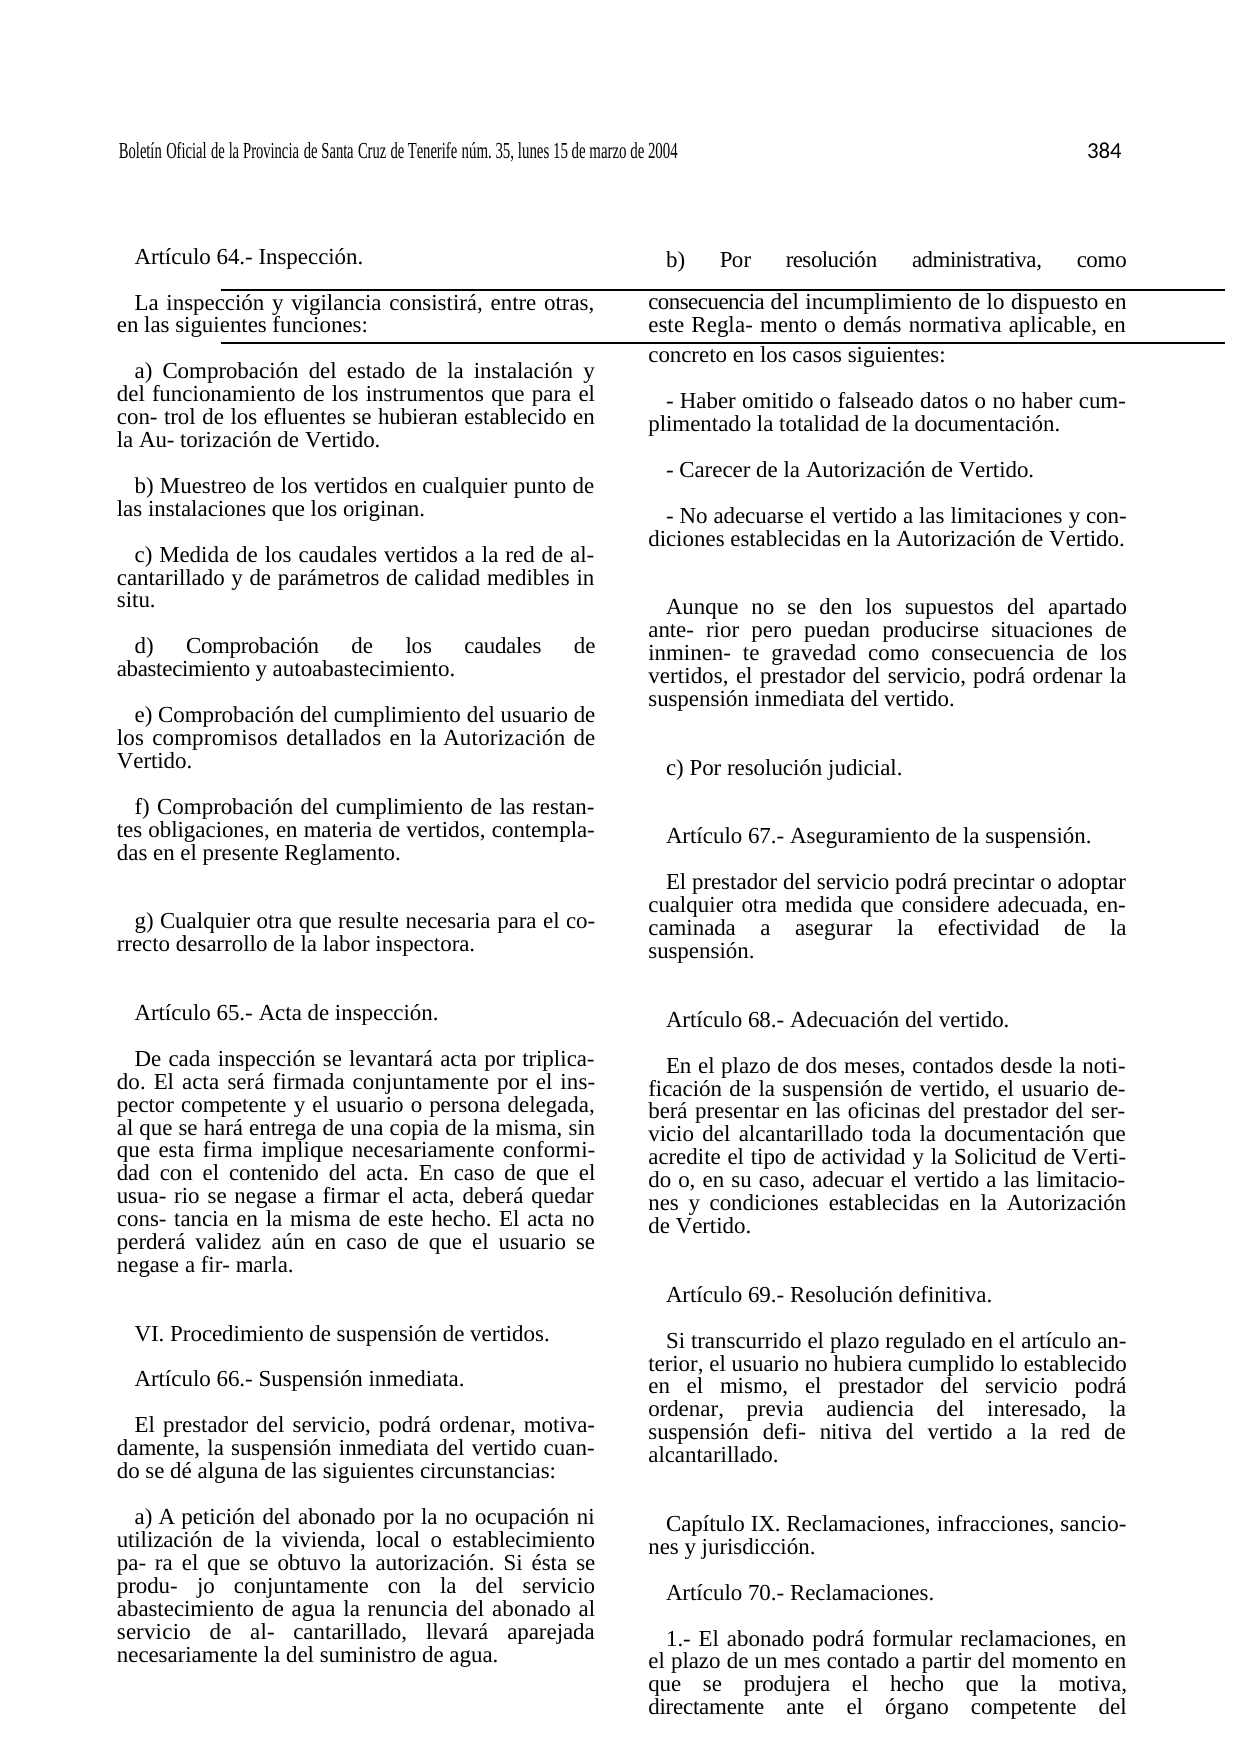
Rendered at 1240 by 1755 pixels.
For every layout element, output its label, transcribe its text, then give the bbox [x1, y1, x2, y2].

text Artículo 64.- Inspección. [134, 243, 591, 269]
text d) Comprobación de los caudales de abastecimiento y autoabastecimiento. [117, 635, 595, 681]
text Si transcurrido el plazo regulado en el artículo an- terior, el usuario no hubiera cumplido lo establecido en el mismo, el prestador del servicio podrá ordenar, previa audiencia del interesado, la suspensión defi- nitiva del vertido a la red de alcantarillado. [648, 1330, 1127, 1467]
text a) Comprobación del estado de la instalación y del funcionamiento de los instrumentos que para el con- trol de los efluentes se hubieran establecido en la Au- torización de Vertido. [117, 360, 595, 452]
text consecuencia del incumplimiento de lo dispuesto en este Regla- mento o demás normativa aplicable, en [648, 291, 1127, 342]
text 1.- El abonado podrá formular reclamaciones, en el plazo de un mes contado a partir del momento en que se produjera el hecho que la motiva, directamente ante el órgano competente del [648, 1628, 1127, 1719]
text c) Por resolución judicial. [666, 754, 1135, 780]
text Artículo 69.- Resolución definitiva. [666, 1281, 1135, 1307]
text b) Muestreo de los vertidos en cualquier punto de las instalaciones que los originan. [117, 475, 595, 521]
text La inspección y vigilancia consistirá, entre otras, en las siguientes funciones: [117, 292, 595, 337]
text Artículo 65.- Acta de inspección. [134, 999, 591, 1025]
text g) Cualquier otra que resulte necesaria para el co- rrecto desarrollo de la labor inspectora. [117, 910, 595, 956]
text e) Comprobación del cumplimiento del usuario de los compromisos detallados en la Autorización de Vertido. [117, 704, 595, 773]
text Artículo 70.- Reclamaciones. [666, 1579, 1135, 1605]
text - Carecer de la Autorización de Vertido. [666, 456, 1135, 482]
text Artículo 67.- Aseguramiento de la suspensión. [666, 823, 1135, 849]
text concreto en los casos siguientes: [648, 344, 1127, 367]
text VI. Procedimiento de suspensión de vertidos. Artículo 66.- Suspensión inmediata. [134, 1320, 556, 1392]
text De cada inspección se levantará acta por triplica- do. El acta será firmada conjuntamente por el ins- pector competente y el usuario o persona delegada, al que se hará entrega de una copia de la misma, sin que esta firma implique necesariamente conformi- dad con el contenido del acta. En caso de que el usua- rio se negase a firmar el acta, deberá quedar cons- tancia en la misma de este hecho. El acta no perderá validez aún en caso de que el usuario se negase a fir- marla. [117, 1048, 595, 1277]
text f) Comprobación del cumplimiento de las restan- tes obligaciones, en materia de vertidos, contempla- das en el presente Reglamento. [117, 796, 595, 864]
text Aunque no se den los supuestos del apartado ante- rior pero puedan producirse situaciones de inminen- te gravedad como consecuencia de los vertidos, el prestador del servicio, podrá ordenar la suspensión inmediata del vertido. [648, 596, 1127, 711]
text - No adecuarse el vertido a las limitaciones y con- diciones establecidas en la Autorización de Vertido. [648, 505, 1127, 551]
text c) Medida de los caudales vertidos a la red de al- cantarillado y de parámetros de calidad medibles in situ. [117, 544, 595, 612]
text En el plazo de dos meses, contados desde la noti- ficación de la suspensión de vertido, el usuario de- berá presentar en las oficinas del prestador del ser- vicio del alcantarillado toda la documentación que acredite el tipo de actividad y la Solicitud de Verti- do o, en su caso, adecuar el vertido a las limitacio- nes y condiciones establecidas en la Autorización de Vertido. [648, 1055, 1127, 1238]
text El prestador del servicio podrá precintar o adoptar cualquier otra medida que considere adecuada, en- caminada a asegurar la efectividad de la suspensión. [648, 871, 1127, 963]
text a) A petición del abonado por la no ocupación ni utilización de la vivienda, local o establecimiento pa- ra el que se obtuvo la autorización. Si ésta se produ- jo conjuntamente con la del servicio abastecimiento de agua la renuncia del abonado al servicio de al- cantarillado, llevará aparejada necesariamente la del suministro de agua. [117, 1506, 595, 1667]
text - Haber omitido o falseado datos o no haber cum- plimentado la totalidad de la documentación. [648, 390, 1127, 436]
text El prestador del servicio, podrá ordenar, motiva- damente, la suspensión inmediata del vertido cuan- do se dé alguna de las siguientes circunstancias: [117, 1414, 595, 1483]
text Capítulo IX. Reclamaciones, infracciones, sancio- nes y jurisdicción. [648, 1513, 1127, 1559]
text Artículo 68.- Adecuación del vertido. [666, 1006, 1135, 1032]
text b) Por resolución administrativa, como [648, 249, 1127, 289]
